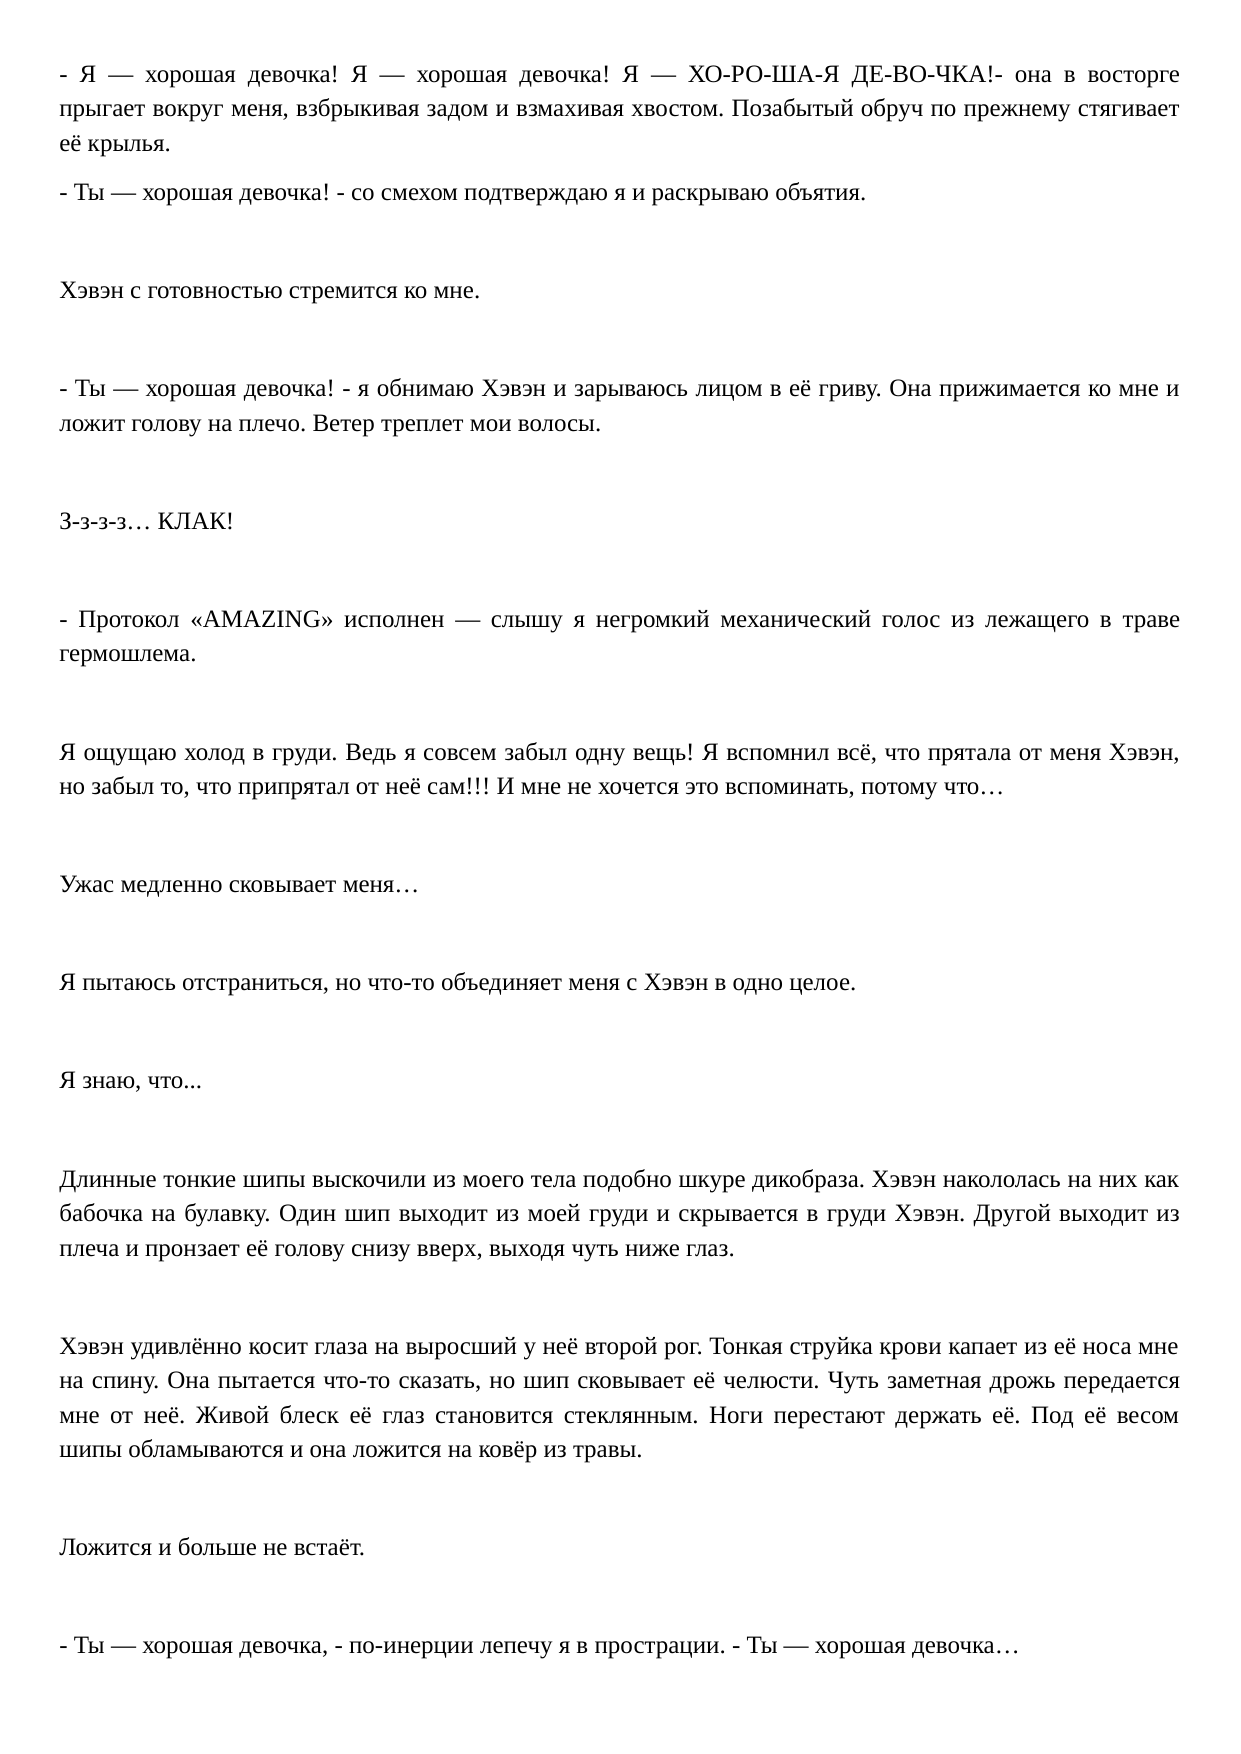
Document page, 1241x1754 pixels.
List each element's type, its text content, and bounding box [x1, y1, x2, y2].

text Я знаю, что... [59, 1066, 1181, 1094]
text - Ты — хорошая девочка! - я обнимаю Хэвэн и зарываюсь лицом в её гриву. Она прижимается ко мне и ложит голову на плечо. Ветер треплет мои волосы. [59, 373, 1181, 437]
text Хэвэн с готовностью стремится ко мне. [59, 275, 1181, 304]
text Я ощущаю холод в груди. Ведь я совсем забыл одну вещь! Я вспомнил всё, что прятала от меня Хэвэн, но забыл то, что припрятал от неё сам!!! И мне не хочется это вспоминать, потому что… [59, 737, 1181, 800]
text Ложится и больше не встаёт. [59, 1532, 1181, 1561]
text З-з-з-з… КЛАК! [59, 506, 1181, 535]
text - Ты — хорошая девочка! - со смехом подтверждаю я и раскрываю объятия. [59, 177, 1181, 206]
text Я пытаюсь отстраниться, но что-то объединяет меня с Хэвэн в одно целое. [59, 967, 1181, 996]
text - Ты — хорошая девочка, - по-инерции лепечу я в прострации. - Ты — хорошая девочка… [59, 1630, 1181, 1659]
text - Я — хорошая девочка! Я — хорошая девочка! Я — ХО-РО-ША-Я ДЕ-ВО-ЧКА!- она в восторге прыгает вокруг меня, взбрыкивая задом и взмахивая хвостом. Позабытый обруч по прежнему стягивает её крылья. [59, 59, 1181, 157]
text Ужас медленно сковывает меня… [59, 869, 1181, 898]
text Хэвэн удивлённо косит глаза на выросший у неё второй рог. Тонкая струйка крови капает из её носа мне на спину. Она пытается что-то сказать, но шип сковывает её челюсти. Чуть заметная дрожь передается мне от неё. Живой блеск её глаз становится стеклянным. Ноги перестают держать её. Под её весом шипы обламываются и она ложится на ковёр из травы. [59, 1331, 1181, 1463]
text Длинные тонкие шипы выскочили из моего тела подобно шкуре дикобраза. Хэвэн накололась на них как бабочка на булавку. Один шип выходит из моей груди и скрывается в груди Хэвэн. Другой выходит из плеча и пронзает её голову снизу вверх, выходя чуть ниже глаз. [59, 1164, 1181, 1261]
text - Протокол «AMAZING» исполнен — слышу я негромкий механический голос из лежащего в траве гермошлема. [59, 604, 1181, 667]
